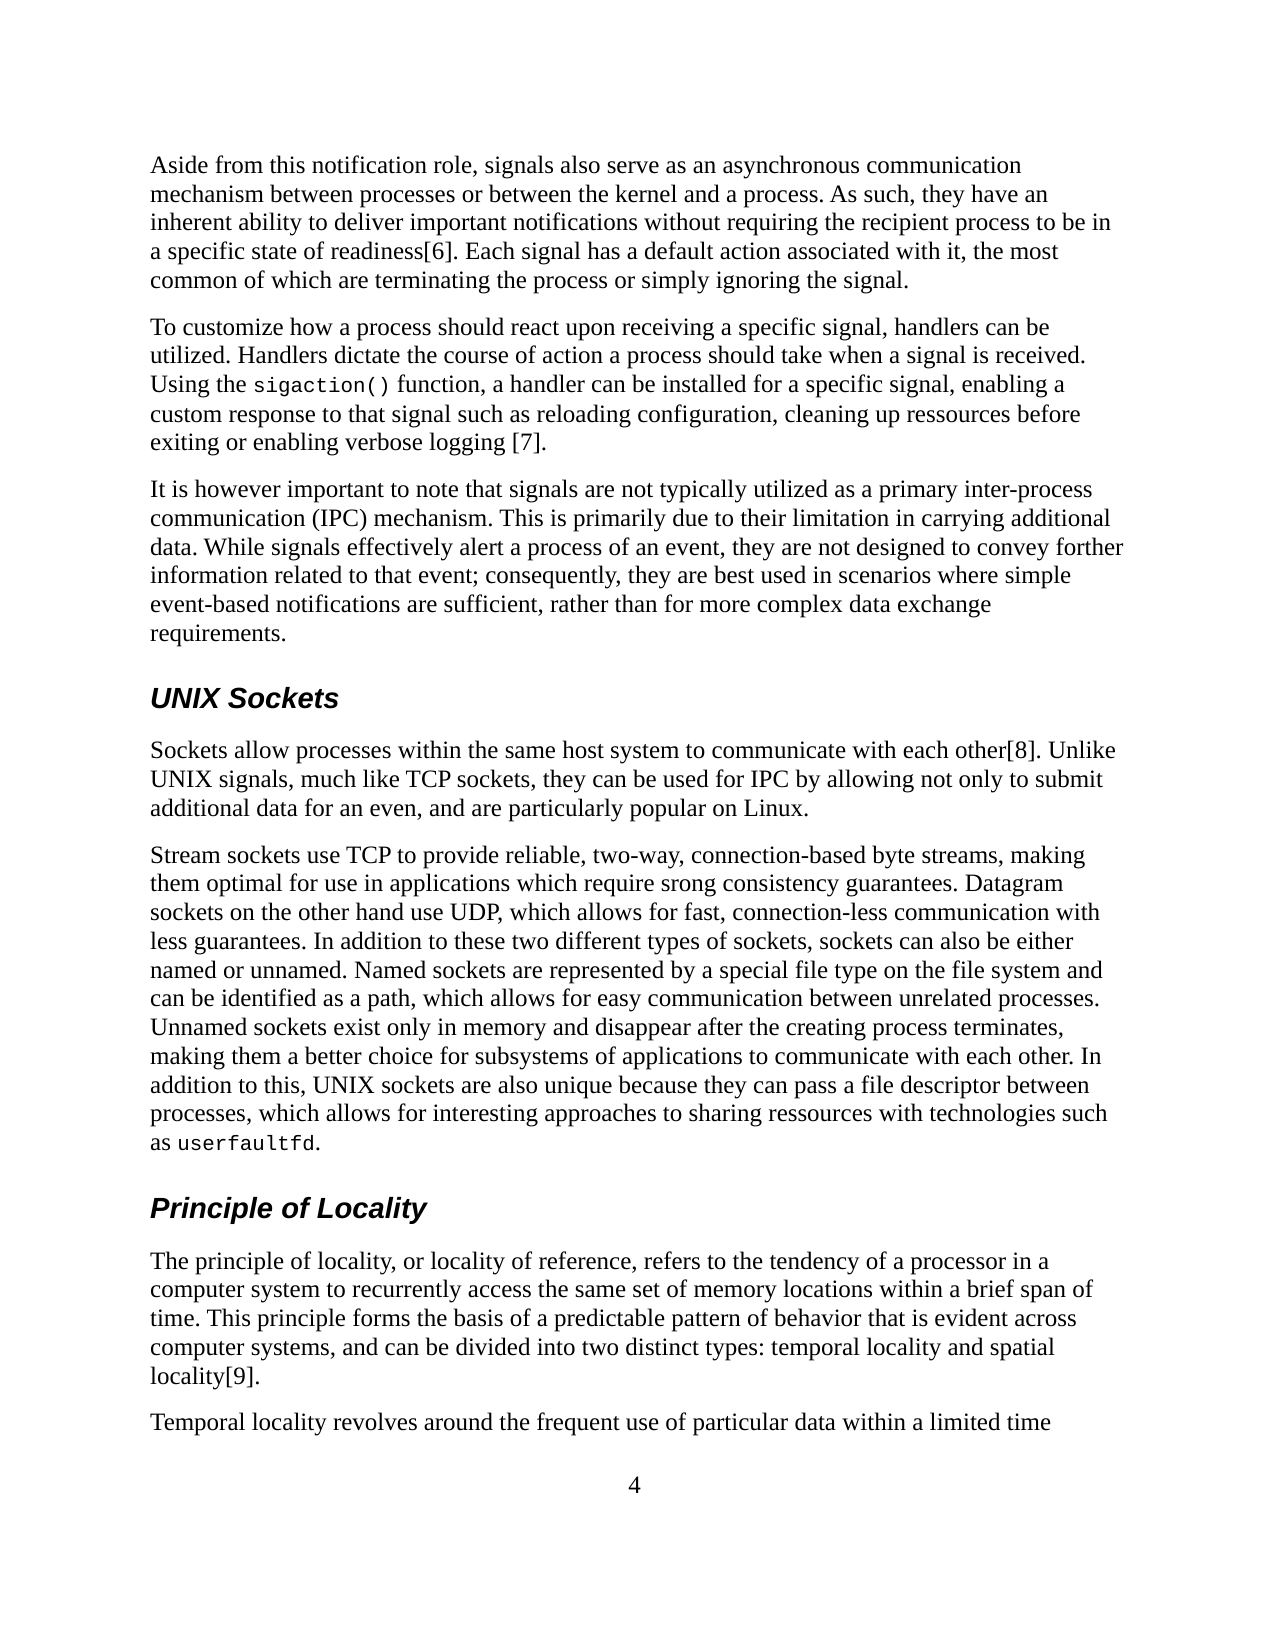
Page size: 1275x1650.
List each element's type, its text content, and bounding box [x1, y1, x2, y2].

text To customize how a process should react upon receiving a specific signal, handlers can be utilized. Handlers dictate the course of action a process should take when a signal is received. Using the sigaction() function, a handler can be installed for a specific signal, enabling a custom response to that signal such as reloading configuration, cleaning up ressources before exiting or enabling verbose logging [7]. [150, 312, 1125, 456]
subtitle Principle of Locality [150, 1191, 1125, 1224]
text It is however important to note that signals are not typically utilized as a primary inter-process communication (IPC) mechanism. This is primarily due to their limitation in carrying additional data. While signals effectively alert a process of an event, they are not designed to convey forther information related to that event; consequently, they are best used in scenarios where simple event-based notifications are sufficient, rather than for more complex data exchange requirements. [150, 474, 1125, 647]
subtitle UNIX Sockets [150, 681, 1125, 714]
text Stream sockets use TCP to provide reliable, two-way, connection-based byte streams, making them optimal for use in applications which require srong consistency guarantees. Datagram sockets on the other hand use UDP, which allows for fast, connection-less communication with less guarantees. In addition to these two different types of sockets, sockets can also be either named or unnamed. Named sockets are represented by a special file type on the file system and can be identified as a path, which allows for easy communication between unrelated processes. Unnamed sockets exist only in memory and disappear after the creating process terminates, making them a better choice for subsystems of applications to communicate with each other. In addition to this, UNIX sockets are also unique because they can pass a file descriptor between processes, which allows for interesting approaches to sharing ressources with technologies such as userfaultfd. [150, 840, 1125, 1157]
text Sockets allow processes within the same host system to communicate with each other[8]. Unlike UNIX signals, much like TCP sockets, they can be used for IPC by allowing not only to submit additional data for an even, and are particularly popular on Linux. [150, 736, 1125, 822]
text The principle of locality, or locality of reference, refers to the tendency of a processor in a computer system to recurrently access the same set of memory locations within a brief span of time. This principle forms the basis of a predictable pattern of behavior that is evident across computer systems, and can be divided into two distinct types: temporal locality and spatial locality[9]. [150, 1246, 1125, 1389]
text Temporal locality revolves around the frequent use of particular data within a limited time [150, 1407, 1125, 1436]
text Aside from this notification role, signals also serve as an asynchronous communication mechanism between processes or between the kernel and a process. As such, they have an inherent ability to deliver important notifications without requiring the recipient process to be in a specific state of readiness[6]. Each signal has a default action associated with it, the most common of which are terminating the process or simply ignoring the signal. [150, 150, 1125, 294]
